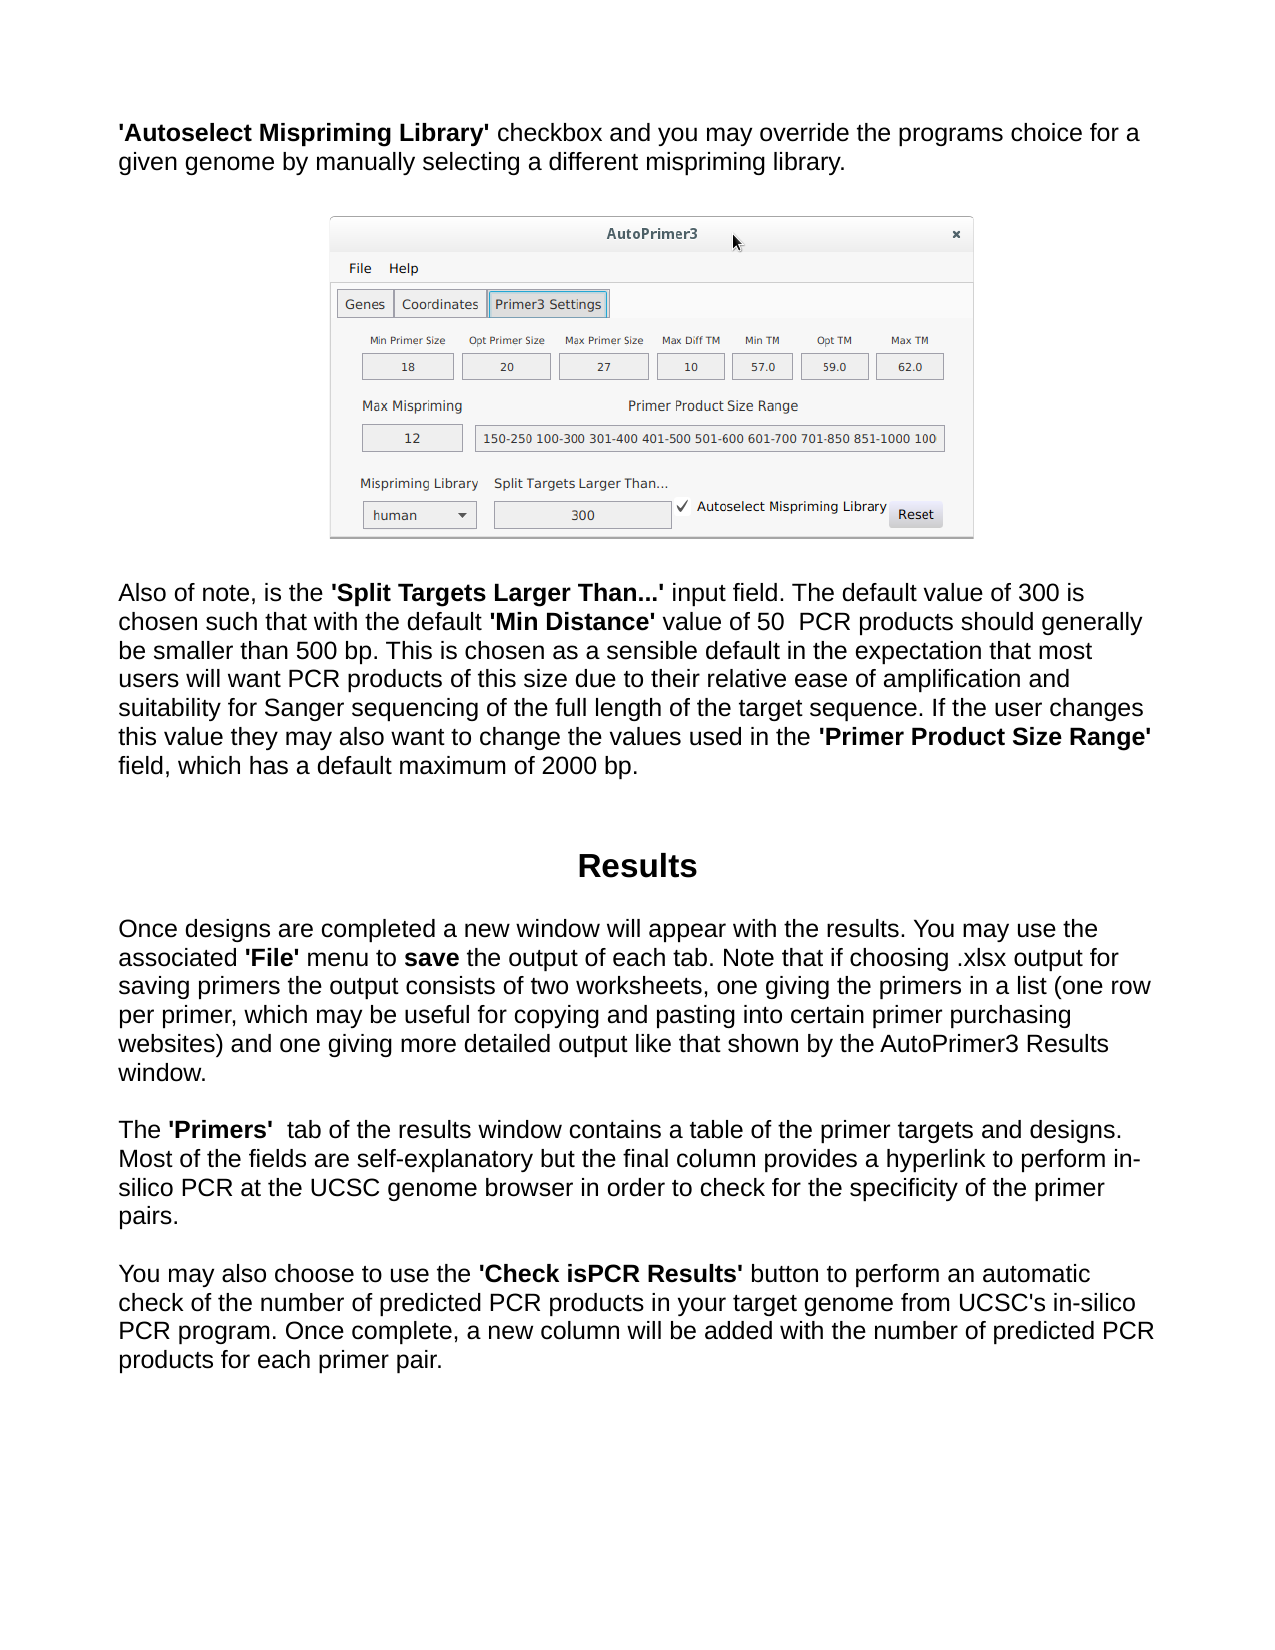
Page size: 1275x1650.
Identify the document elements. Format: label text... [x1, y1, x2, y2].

text Results [118, 847, 1157, 885]
picture [329, 216, 974, 539]
text The 'Primers' tab of the results window contains a table of the primer targets and designs. Most of the fields are self-explanatory but the final column provides a hyperlink to perform in-silico PCR at the UCSC genome browser in order to check for the specificity of the primer pairs. [118, 1115, 1157, 1230]
text You may also choose to use the 'Check isPCR Results' button to perform an automatic check of the number of predicted PCR products in your target genome from UCSC's in-silico PCR program. Once complete, a new column will be added with the number of predicted PCR products for each primer pair. [118, 1259, 1157, 1374]
text 'Autoselect Mispriming Library' checkbox and you may override the programs choice for a given genome by manually selecting a different mispriming library. [118, 118, 1157, 176]
text Also of note, is the 'Split Targets Larger Than...' input field. The default value of 300 is chosen such that with the default 'Min Distance' value of 50 PCR products should generally be smaller than 500 bp. This is chosen as a sensible default in the expectation that most users will want PCR products of this size due to their relative ease of amplification and suitability for Sanger sequencing of the full length of the target sequence. If the user changes this value they may also want to change the values used in the 'Primer Product Size Range' field, which has a default maximum of 2000 bp. [118, 578, 1157, 779]
text Once designs are completed a new window will appear with the results. You may use the associated 'File' menu to save the output of each tab. Note that if choosing .xlsx output for saving primers the output consists of two worksheets, one giving the primers in a list (one row per primer, which may be useful for copying and pasting into certain primer purchasing websites) and one giving more detailed output like that shown by the AutoPrimer3 Results window. [118, 914, 1157, 1086]
